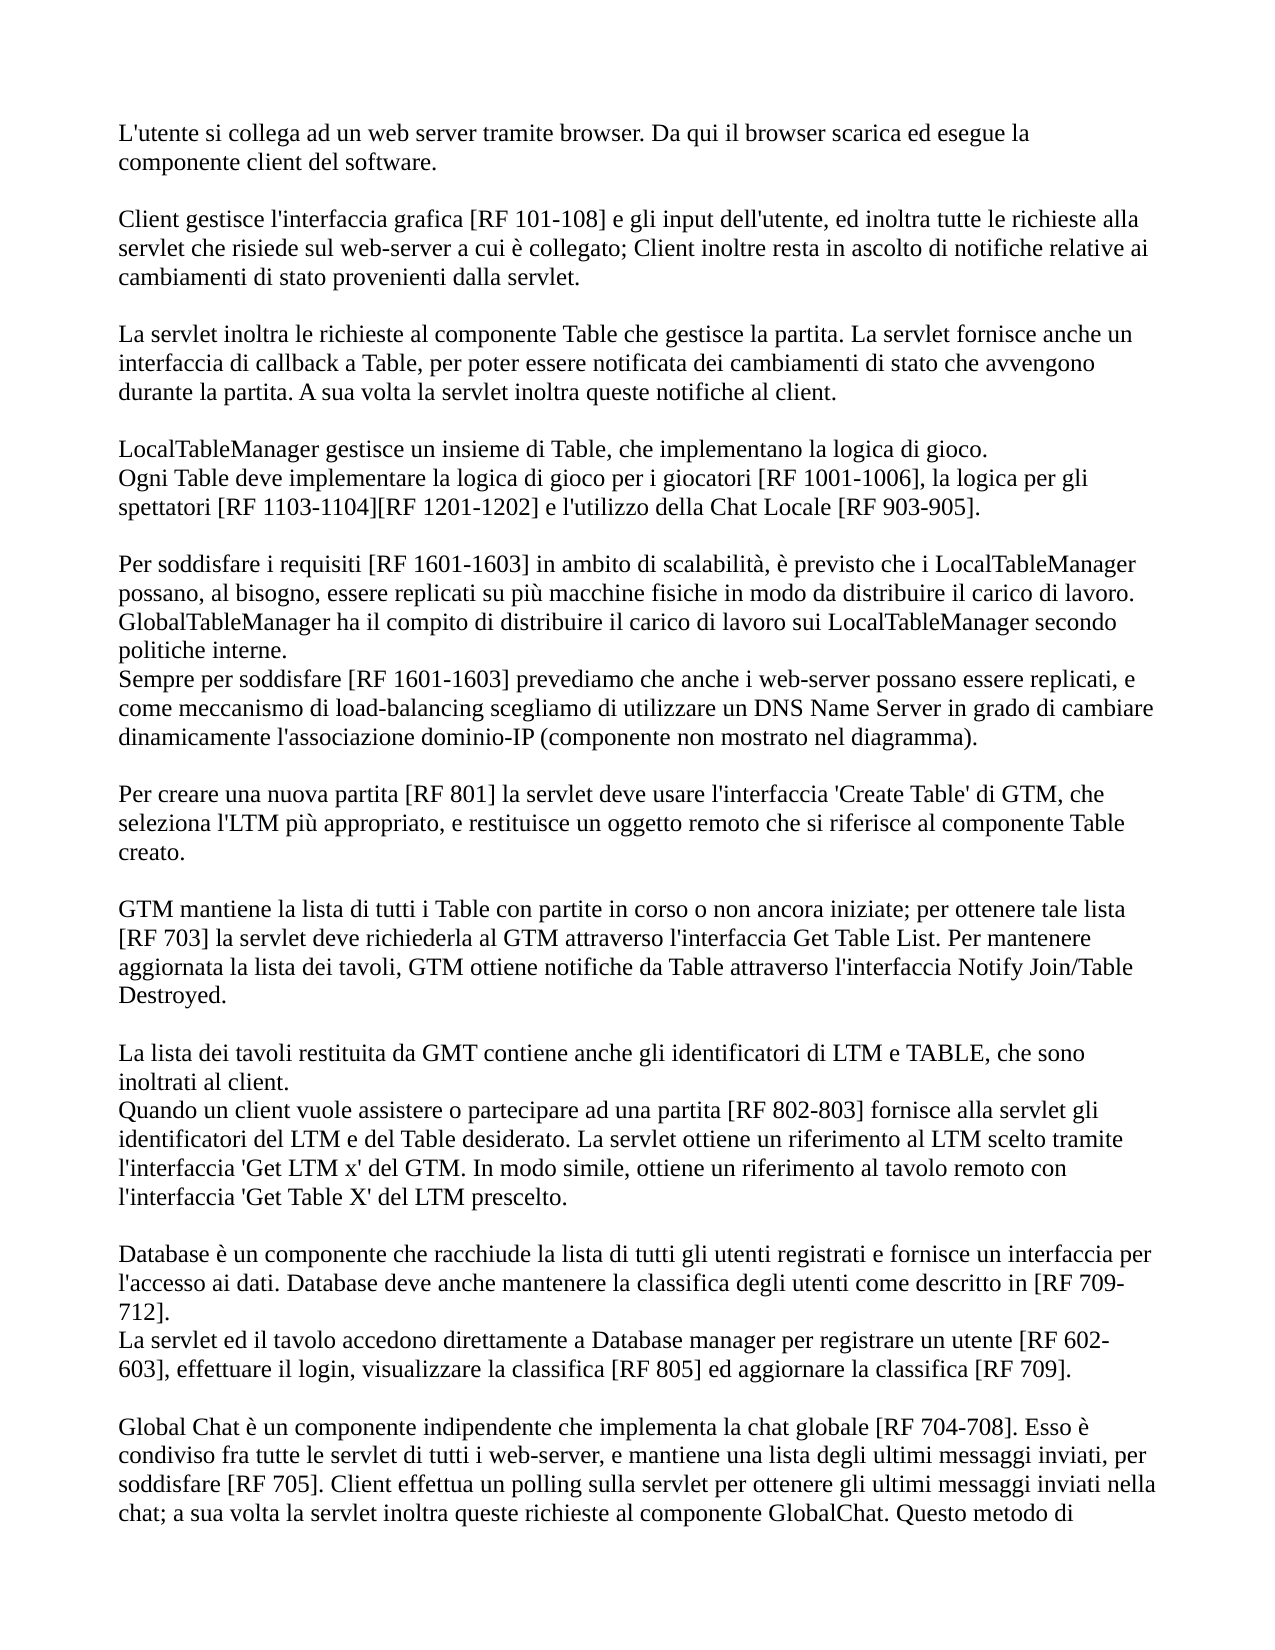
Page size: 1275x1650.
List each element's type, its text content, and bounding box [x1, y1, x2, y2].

text Per creare una nuova partita [RF 801] la servlet deve usare l'interfaccia 'Create Table' di GTM, che seleziona l'LTM più appropriato, e restituisce un oggetto remoto che si riferisce al componente Table creato. [118, 779, 1157, 866]
text Quando un client vuole assistere o partecipare ad una partita [RF 802-803] fornisce alla servlet gli identificatori del LTM e del Table desiderato. La servlet ottiene un riferimento al LTM scelto tramite l'interfaccia 'Get LTM x' del GTM. In modo simile, ottiene un riferimento al tavolo remoto con l'interfaccia 'Get Table X' del LTM prescelto. [118, 1096, 1157, 1211]
text GlobalTableManager ha il compito di distribuire il carico di lavoro sui LocalTableManager secondo politiche interne. [118, 607, 1157, 664]
text L'utente si collega ad un web server tramite browser. Da qui il browser scarica ed esegue la componente client del software. [118, 118, 1157, 176]
text La servlet inoltra le richieste al componente Table che gestisce la partita. La servlet fornisce anche un interfaccia di callback a Table, per poter essere notificata dei cambiamenti di stato che avvengono durante la partita. A sua volta la servlet inoltra queste notifiche al client. [118, 319, 1157, 406]
text LocalTableManager gestisce un insieme di Table, che implementano la logica di gioco. [118, 434, 1157, 463]
text GTM mantiene la lista di tutti i Table con partite in corso o non ancora iniziate; per ottenere tale lista [RF 703] la servlet deve richiederla al GTM attraverso l'interfaccia Get Table List. Per mantenere aggiornata la lista dei tavoli, GTM ottiene notifiche da Table attraverso l'interfaccia Notify Join/Table Destroyed. [118, 894, 1157, 1009]
text La lista dei tavoli restituita da GMT contiene anche gli identificatori di LTM e TABLE, che sono inoltrati al client. [118, 1038, 1157, 1096]
text Per soddisfare i requisiti [RF 1601-1603] in ambito di scalabilità, è previsto che i LocalTableManager possano, al bisogno, essere replicati su più macchine fisiche in modo da distribuire il carico di lavoro. [118, 549, 1157, 607]
text Ogni Table deve implementare la logica di gioco per i giocatori [RF 1001-1006], la logica per gli spettatori [RF 1103-1104][RF 1201-1202] e l'utilizzo della Chat Locale [RF 903-905]. [118, 463, 1157, 521]
text Sempre per soddisfare [RF 1601-1603] prevediamo che anche i web-server possano essere replicati, e come meccanismo di load-balancing scegliamo di utilizzare un DNS Name Server in grado di cambiare dinamicamente l'associazione dominio-IP (componente non mostrato nel diagramma). [118, 664, 1157, 751]
text Global Chat è un componente indipendente che implementa la chat globale [RF 704-708]. Esso è condiviso fra tutte le servlet di tutti i web-server, e mantiene una lista degli ultimi messaggi inviati, per soddisfare [RF 705]. Client effettua un polling sulla servlet per ottenere gli ultimi messaggi inviati nella chat; a sua volta la servlet inoltra queste richieste al componente GlobalChat. Questo metodo di [118, 1412, 1157, 1527]
text Client gestisce l'interfaccia grafica [RF 101-108] e gli input dell'utente, ed inoltra tutte le richieste alla servlet che risiede sul web-server a cui è collegato; Client inoltre resta in ascolto di notifiche relative ai cambiamenti di stato provenienti dalla servlet. [118, 204, 1157, 291]
text La servlet ed il tavolo accedono direttamente a Database manager per registrare un utente [RF 602-603], effettuare il login, visualizzare la classifica [RF 805] ed aggiornare la classifica [RF 709]. [118, 1326, 1157, 1383]
text Database è un componente che racchiude la lista di tutti gli utenti registrati e fornisce un interfaccia per l'accesso ai dati. Database deve anche mantenere la classifica degli utenti come descritto in [RF 709-712]. [118, 1239, 1157, 1326]
